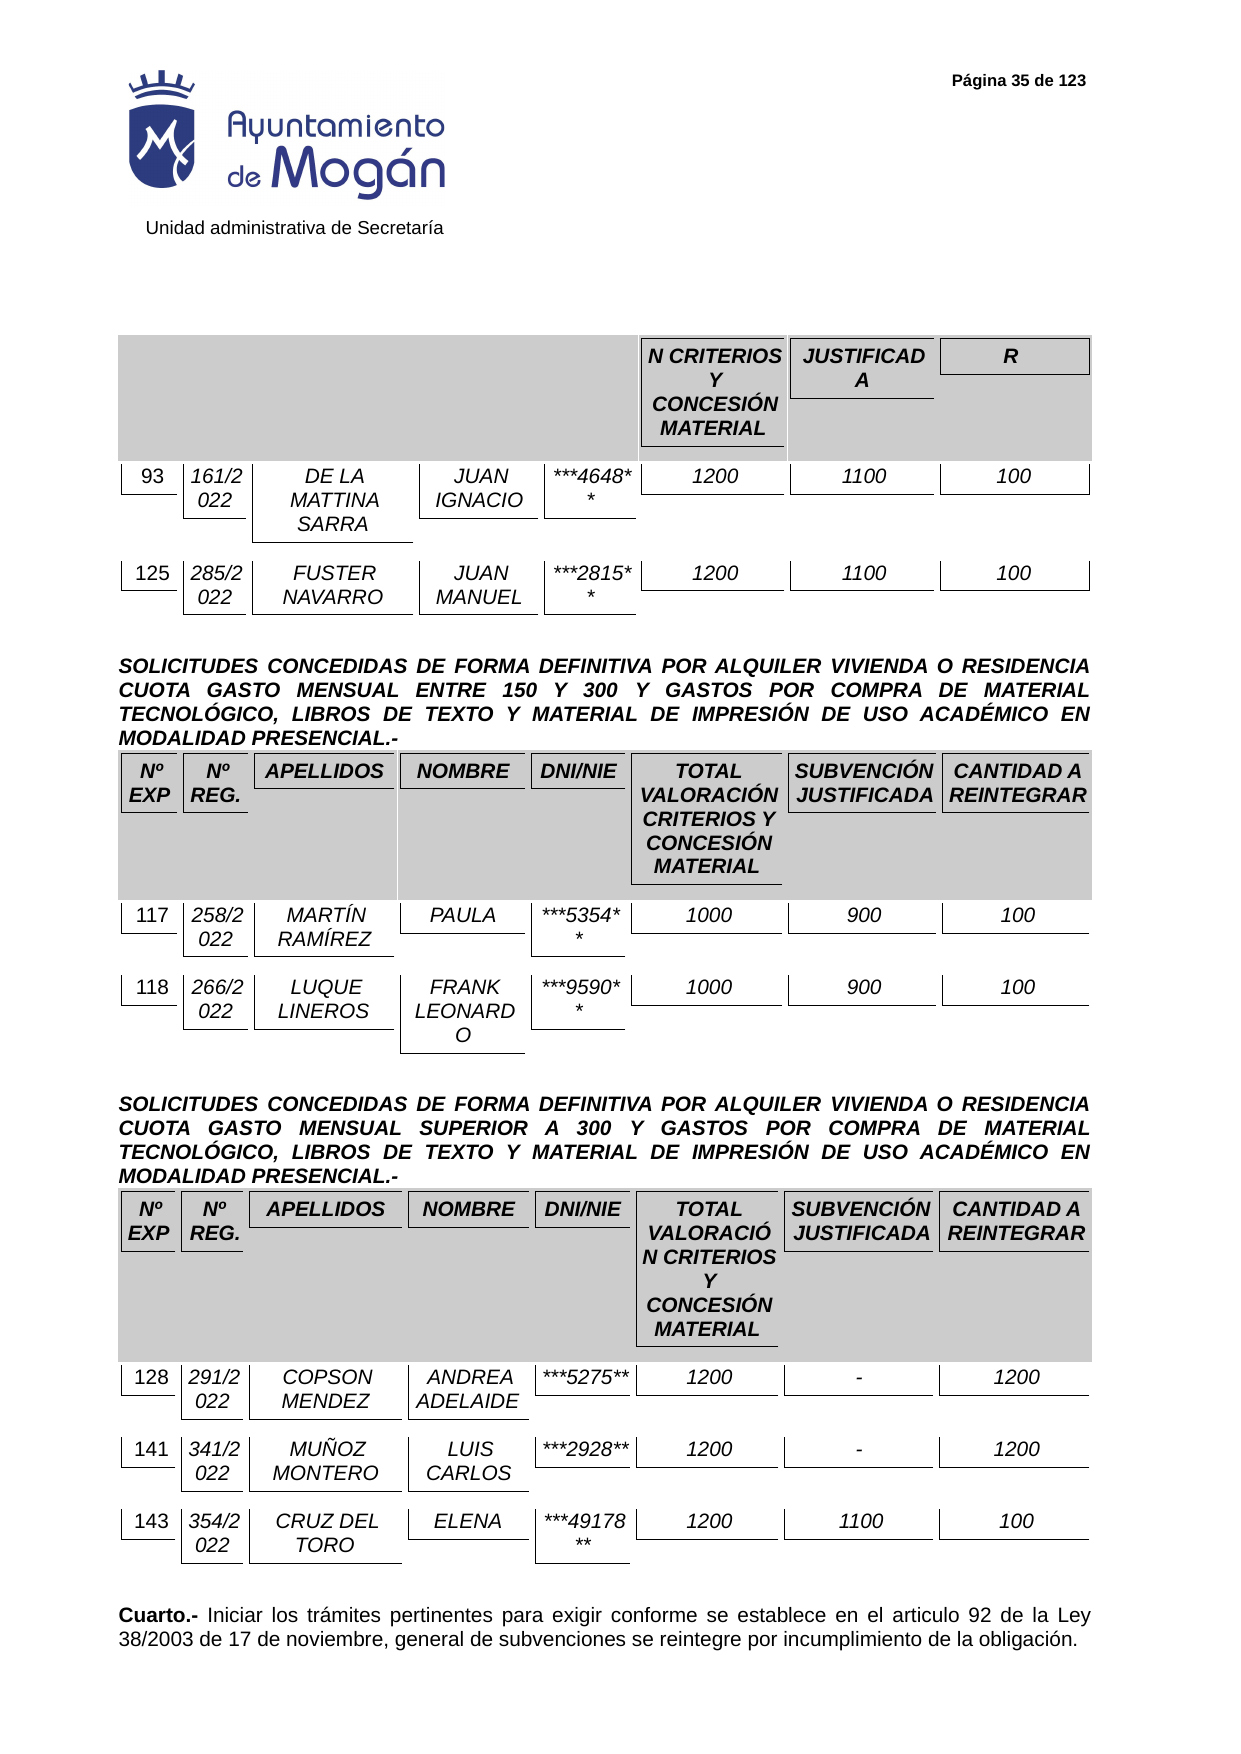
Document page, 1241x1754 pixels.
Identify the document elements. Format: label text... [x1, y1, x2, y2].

table_cell 161/2022 [180, 461, 249, 558]
table_cell 125 [118, 558, 180, 630]
table_cell 1200 [633, 1362, 781, 1434]
table_cell 285/2022 [180, 558, 249, 630]
table_cell 900 [785, 972, 939, 1068]
table_header [118, 335, 180, 461]
table_cell 1100 [788, 558, 937, 630]
table_cell 1100 [781, 1506, 936, 1578]
table_cell ***49178** [532, 1506, 633, 1578]
table_cell ***5354** [528, 900, 628, 972]
table_header N CRITERIOS Y CONCESIÓN MATERIAL [639, 335, 787, 461]
table_header APELLIDOS [246, 1188, 405, 1362]
table_header JUSTIFICADA [788, 335, 937, 461]
table_header CANTIDAD A REINTEGRAR [939, 750, 1092, 900]
table_cell FUSTER NAVARRO [249, 558, 416, 630]
table_cell ***2815** [541, 558, 638, 630]
table_header SUBVENCIÓN JUSTIFICADA [781, 1188, 936, 1362]
table_cell 341/2022 [178, 1434, 246, 1506]
table_header DNI/NIE [532, 1188, 633, 1362]
table_cell 1200 [639, 558, 787, 630]
table_cell 141 [118, 1434, 178, 1506]
table_cell LUIS CARLOS [405, 1434, 532, 1506]
table_cell ***5275** [532, 1362, 633, 1434]
table_cell 93 [118, 461, 180, 558]
table_cell 100 [939, 900, 1092, 972]
table_cell 128 [118, 1362, 178, 1434]
table_cell 1000 [628, 900, 785, 972]
table_header [541, 335, 638, 461]
table_cell 100 [939, 972, 1092, 1068]
table_cell 291/2022 [178, 1362, 246, 1434]
table_cell 143 [118, 1506, 178, 1578]
table_cell MARTÍN RAMÍREZ [251, 900, 397, 972]
text Cuarto.- Iniciar los trámites pertinentes para exigir conforme se establece en el articulo 92 de la Ley 38/2003 de 17 de noviembre, general de subvenciones se reintegre por incumplimiento de la obligación. [118, 1602, 1092, 1650]
table_cell FRANK LEONARDO [398, 972, 528, 1068]
table_cell JUAN MANUEL [416, 558, 541, 630]
table_cell DE LA MATTINA SARRA [249, 461, 416, 558]
table_cell CRUZ DEL TORO [246, 1506, 405, 1578]
table_cell 118 [118, 972, 180, 1068]
table_cell 266/2022 [180, 972, 251, 1068]
table_cell 1200 [633, 1434, 781, 1506]
table_cell ***2928** [532, 1434, 633, 1506]
table_header Nº REG. [178, 1188, 246, 1362]
table_cell COPSON MENDEZ [246, 1362, 405, 1434]
table_header [249, 335, 416, 461]
table_header APELLIDOS [251, 750, 397, 900]
table_cell ELENA [405, 1506, 532, 1578]
text SOLICITUDES CONCEDIDAS DE FORMA DEFINITIVA POR ALQUILER VIVIENDA O RESIDENCIA CUOTA GASTO MENSUAL SUPERIOR A 300 Y GASTOS POR COMPRA DE MATERIAL TECNOLÓGICO, LIBROS DE TEXTO Y MATERIAL DE IMPRESIÓN DE USO ACADÉMICO EN MODALIDAD PRESENCIAL.- [118, 1092, 1092, 1188]
table_cell 1100 [788, 461, 937, 558]
table_header R [937, 335, 1092, 461]
table_cell 1200 [936, 1362, 1092, 1434]
table_cell - [781, 1362, 936, 1434]
table_cell - [781, 1434, 936, 1506]
table_header Nº EXP [118, 1188, 178, 1362]
table_header Nº REG. [180, 750, 251, 900]
table_cell PAULA [398, 900, 528, 972]
table_cell 258/2022 [180, 900, 251, 972]
text SOLICITUDES CONCEDIDAS DE FORMA DEFINITIVA POR ALQUILER VIVIENDA O RESIDENCIA CUOTA GASTO MENSUAL ENTRE 150 Y 300 Y GASTOS POR COMPRA DE MATERIAL TECNOLÓGICO, LIBROS DE TEXTO Y MATERIAL DE IMPRESIÓN DE USO ACADÉMICO EN MODALIDAD PRESENCIAL.- [118, 654, 1092, 749]
table_cell 117 [118, 900, 180, 972]
table_cell JUAN IGNACIO [416, 461, 541, 558]
picture [128, 70, 445, 206]
table_header NOMBRE [398, 750, 528, 900]
table_cell 1200 [633, 1506, 781, 1578]
table_header DNI/NIE [528, 750, 628, 900]
table_cell 1200 [936, 1434, 1092, 1506]
table_cell ***4648** [541, 461, 638, 558]
table_cell 1200 [639, 461, 787, 558]
table_header [416, 335, 541, 461]
table_cell ***9590** [528, 972, 628, 1068]
table_header [180, 335, 249, 461]
table_header NOMBRE [405, 1188, 532, 1362]
table_cell 100 [937, 461, 1092, 558]
table_cell 1000 [628, 972, 785, 1068]
table_header TOTAL VALORACIÓN CRITERIOS Y CONCESIÓN MATERIAL [633, 1188, 781, 1362]
table_cell 100 [936, 1506, 1092, 1578]
table_header CANTIDAD A REINTEGRAR [936, 1188, 1092, 1362]
table_cell 900 [785, 900, 939, 972]
table_header Nº EXP [118, 750, 180, 900]
table_header SUBVENCIÓN JUSTIFICADA [785, 750, 939, 900]
table_cell LUQUE LINEROS [251, 972, 397, 1068]
table_cell 100 [937, 558, 1092, 630]
table_cell ANDREA ADELAIDE [405, 1362, 532, 1434]
table_header TOTAL VALORACIÓN CRITERIOS Y CONCESIÓN MATERIAL [628, 750, 785, 900]
table_cell MUÑOZ MONTERO [246, 1434, 405, 1506]
table_cell 354/2022 [178, 1506, 246, 1578]
